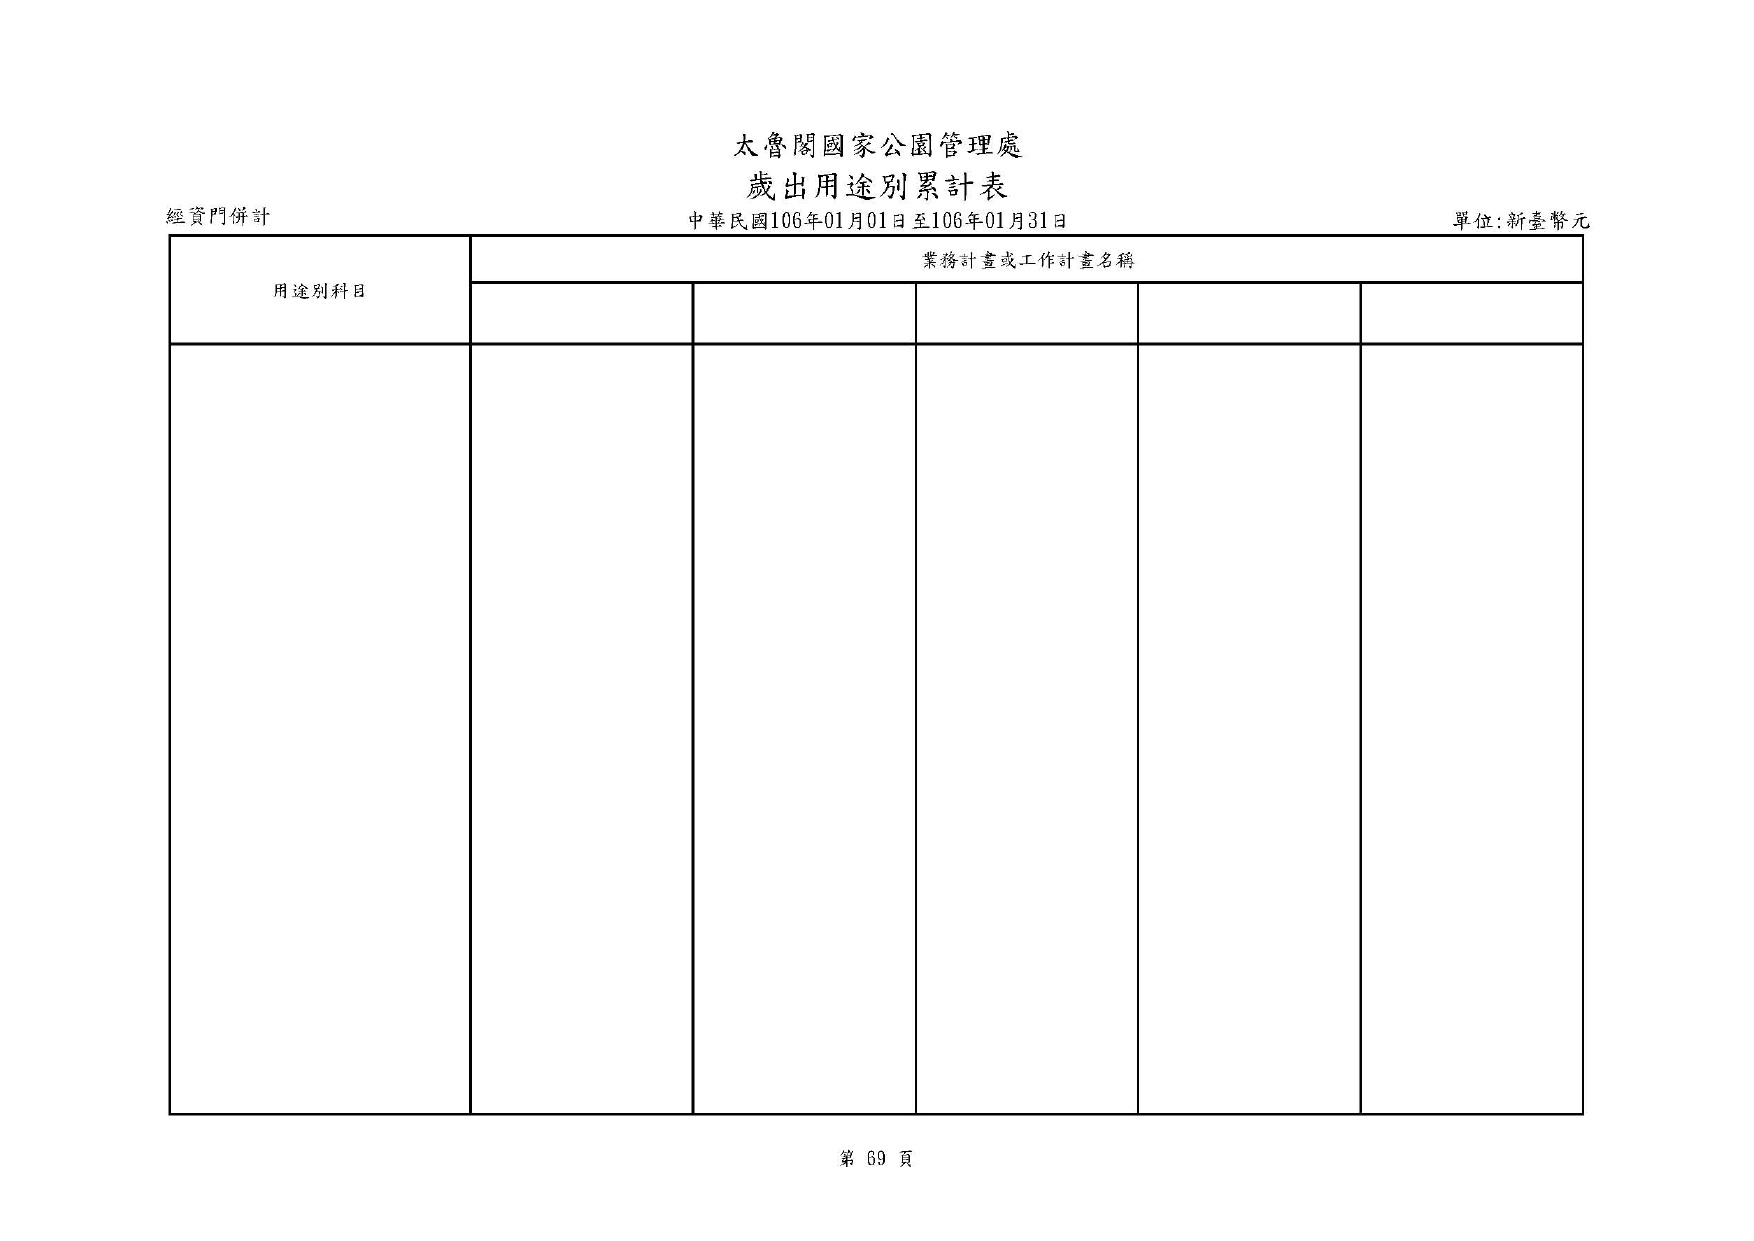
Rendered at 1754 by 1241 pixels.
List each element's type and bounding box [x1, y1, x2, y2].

picture [59, 59, 1695, 1216]
